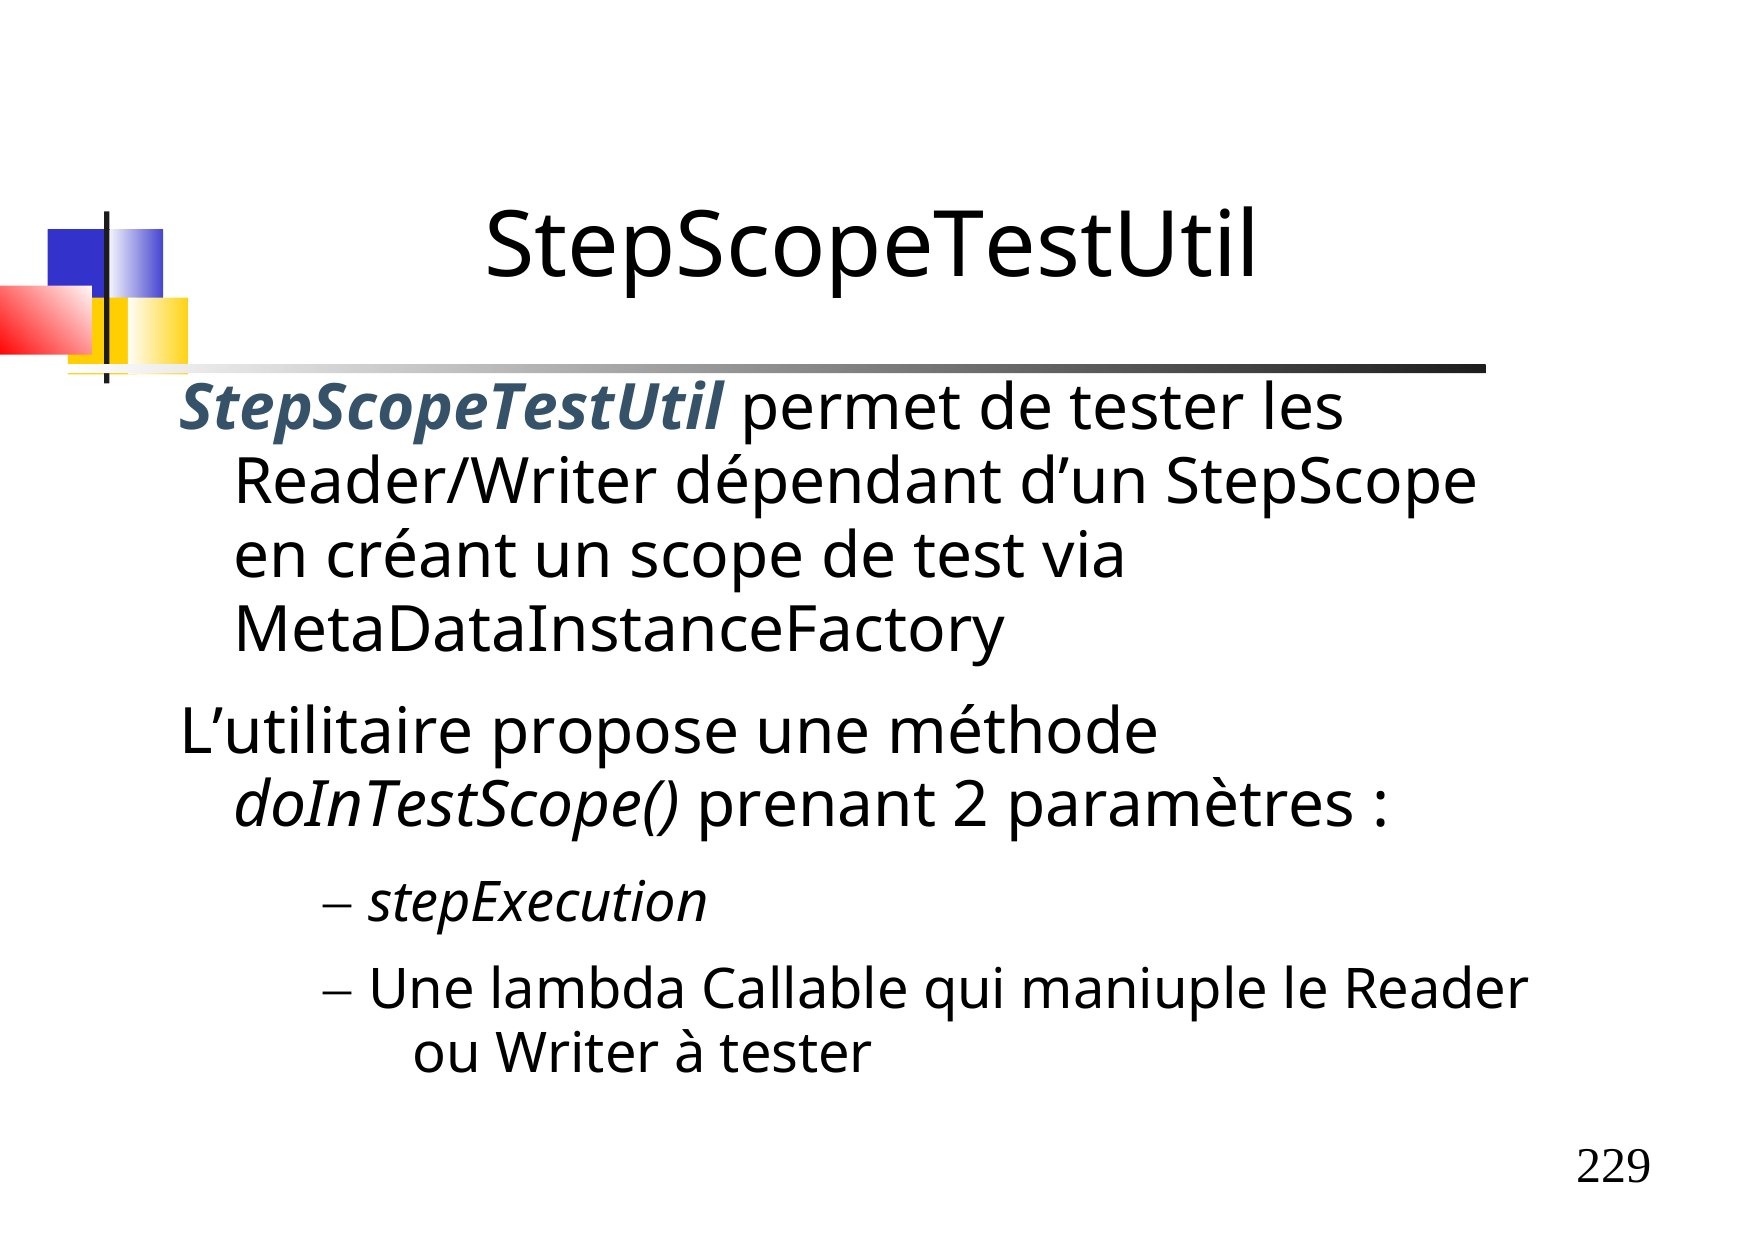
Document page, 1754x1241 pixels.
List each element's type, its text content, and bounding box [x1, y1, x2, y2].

list StepScopeTestUtil permet de tester les Reader/Writer dépendant d’un StepScope en créant un scope de test via MetaDataInstanceFactory L’utilitaire propose une méthode doInTestScope() prenant 2 paramètres : stepExecution Une lambda Callable qui maniuple le Reader ou Writer à tester [179, 371, 1567, 1091]
title StepScopeTestUtil [179, 139, 1567, 351]
